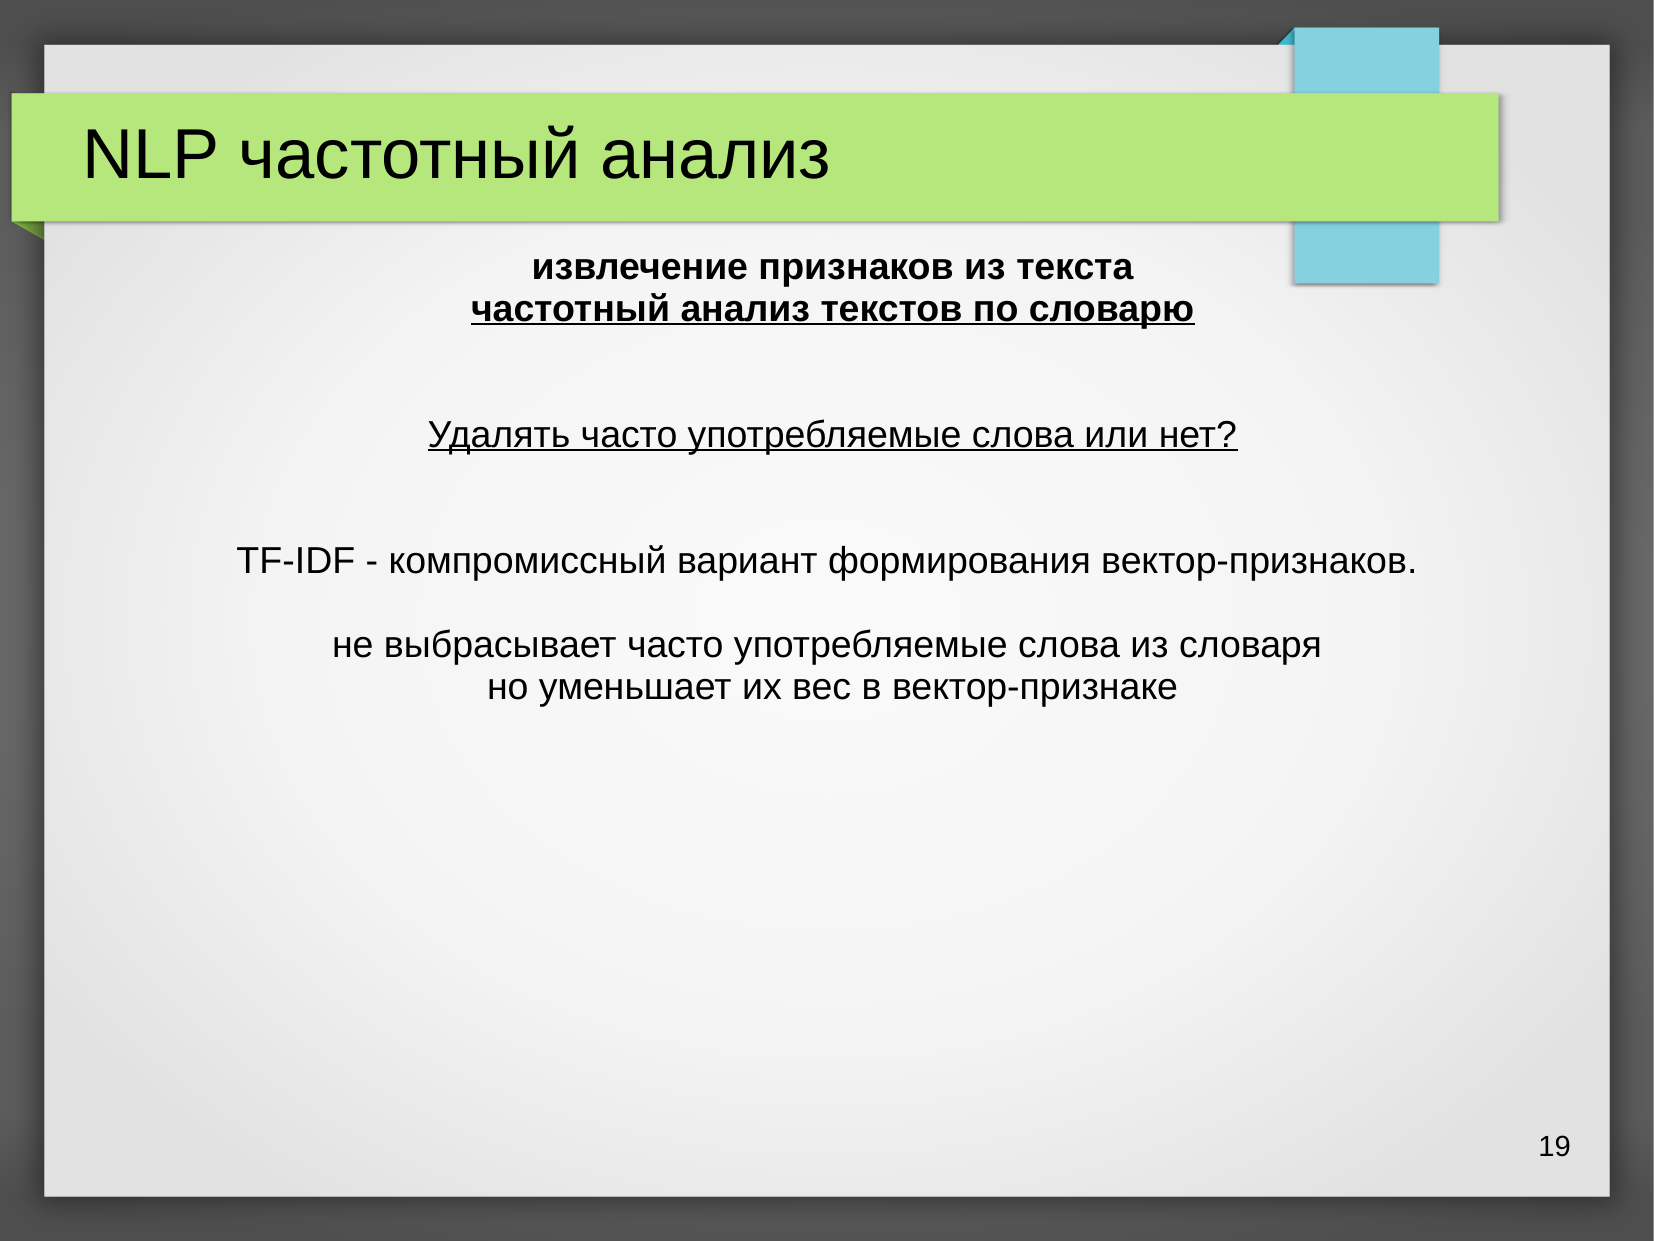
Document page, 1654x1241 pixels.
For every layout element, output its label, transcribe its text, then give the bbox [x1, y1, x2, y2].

picture [0, 0, 1654, 1241]
title NLP частотный анализ [82, 118, 1406, 189]
text_box извлечение признаков из текста частотный анализ текстов по словарю Удалять часто употребляемые слова или нет? TF-IDF - компромиссный вариант формирования вектор-признаков. не выбрасывает часто употребляемые слова из словаря но уменьшает их вес в вектор-признаке [188, 245, 1477, 1071]
